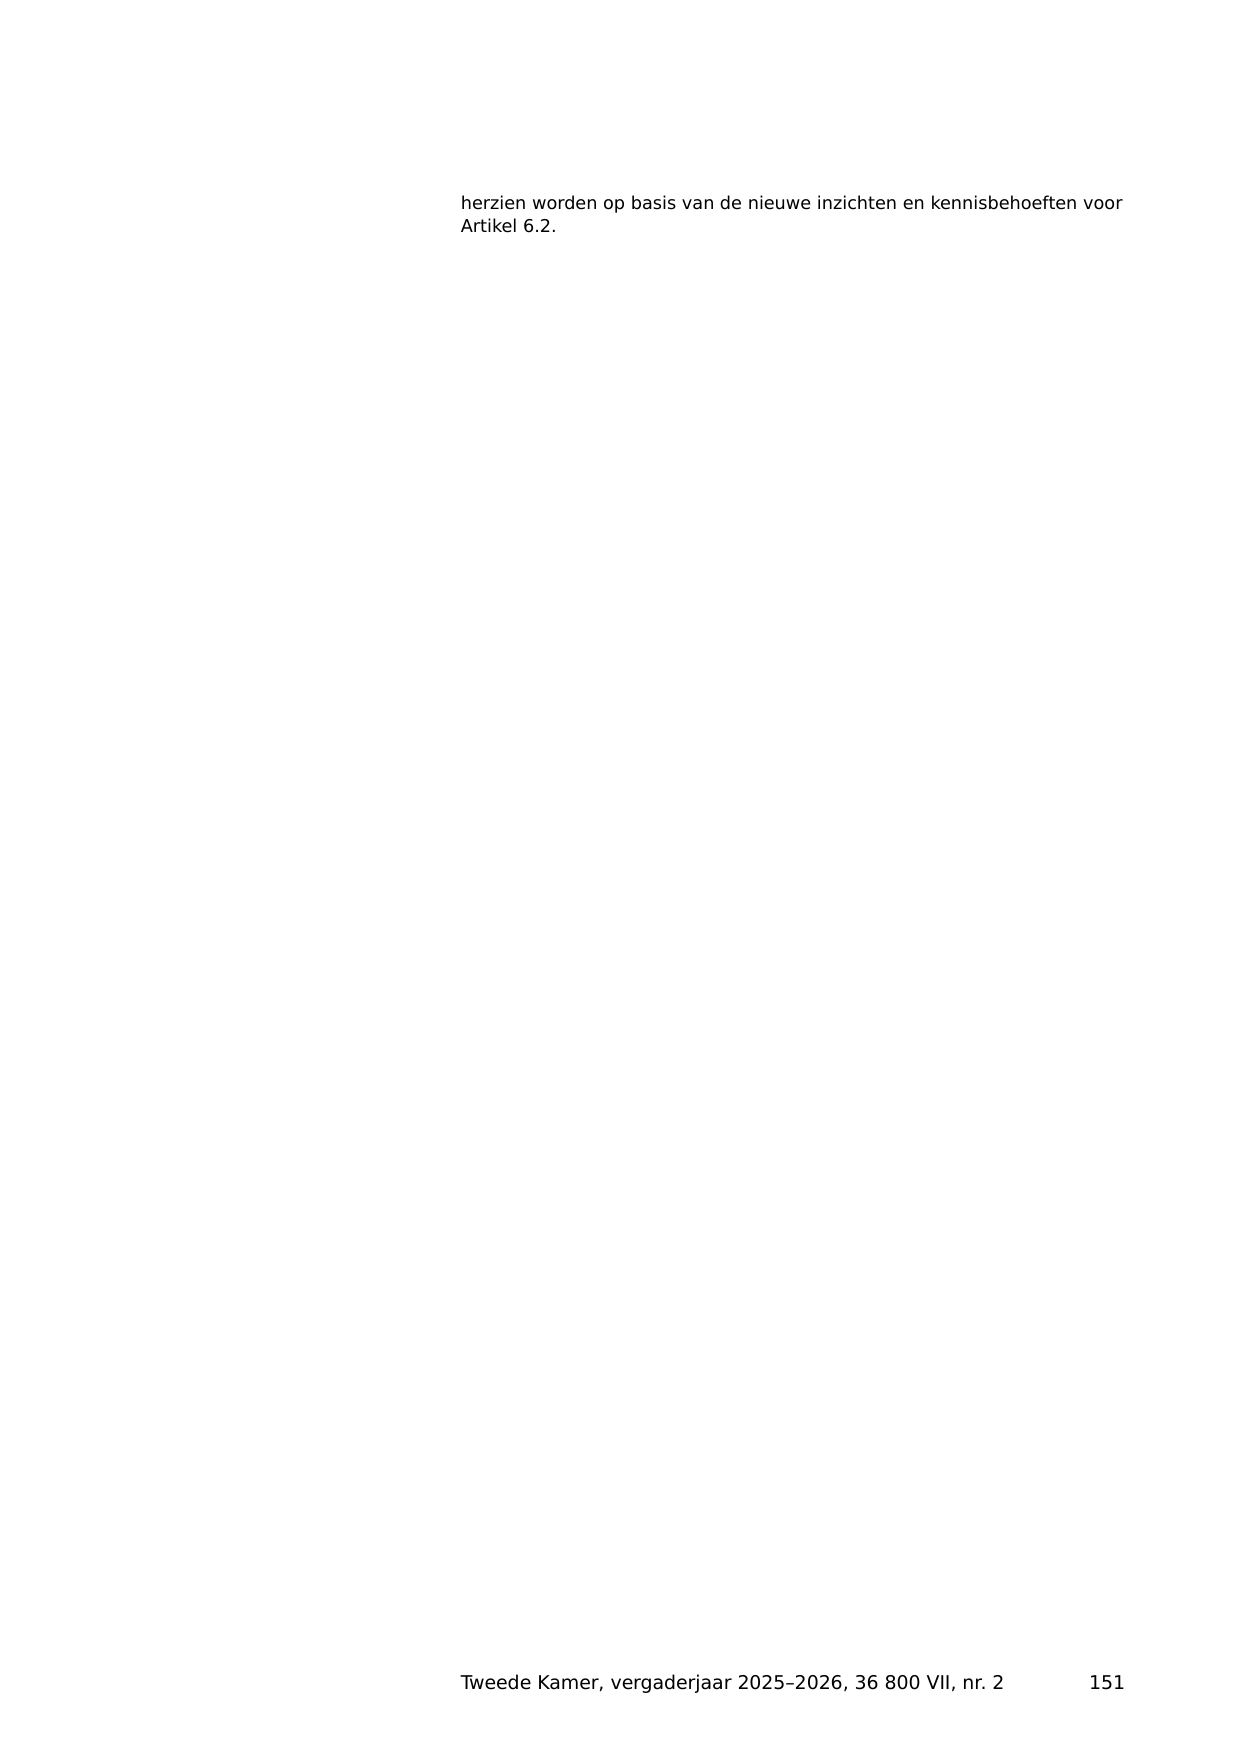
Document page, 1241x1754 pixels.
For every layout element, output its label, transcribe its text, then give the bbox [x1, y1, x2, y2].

text herzien worden op basis van de nieuwe inzichten en kennisbehoeften voor Artikel 6.2. [461, 191, 1125, 237]
